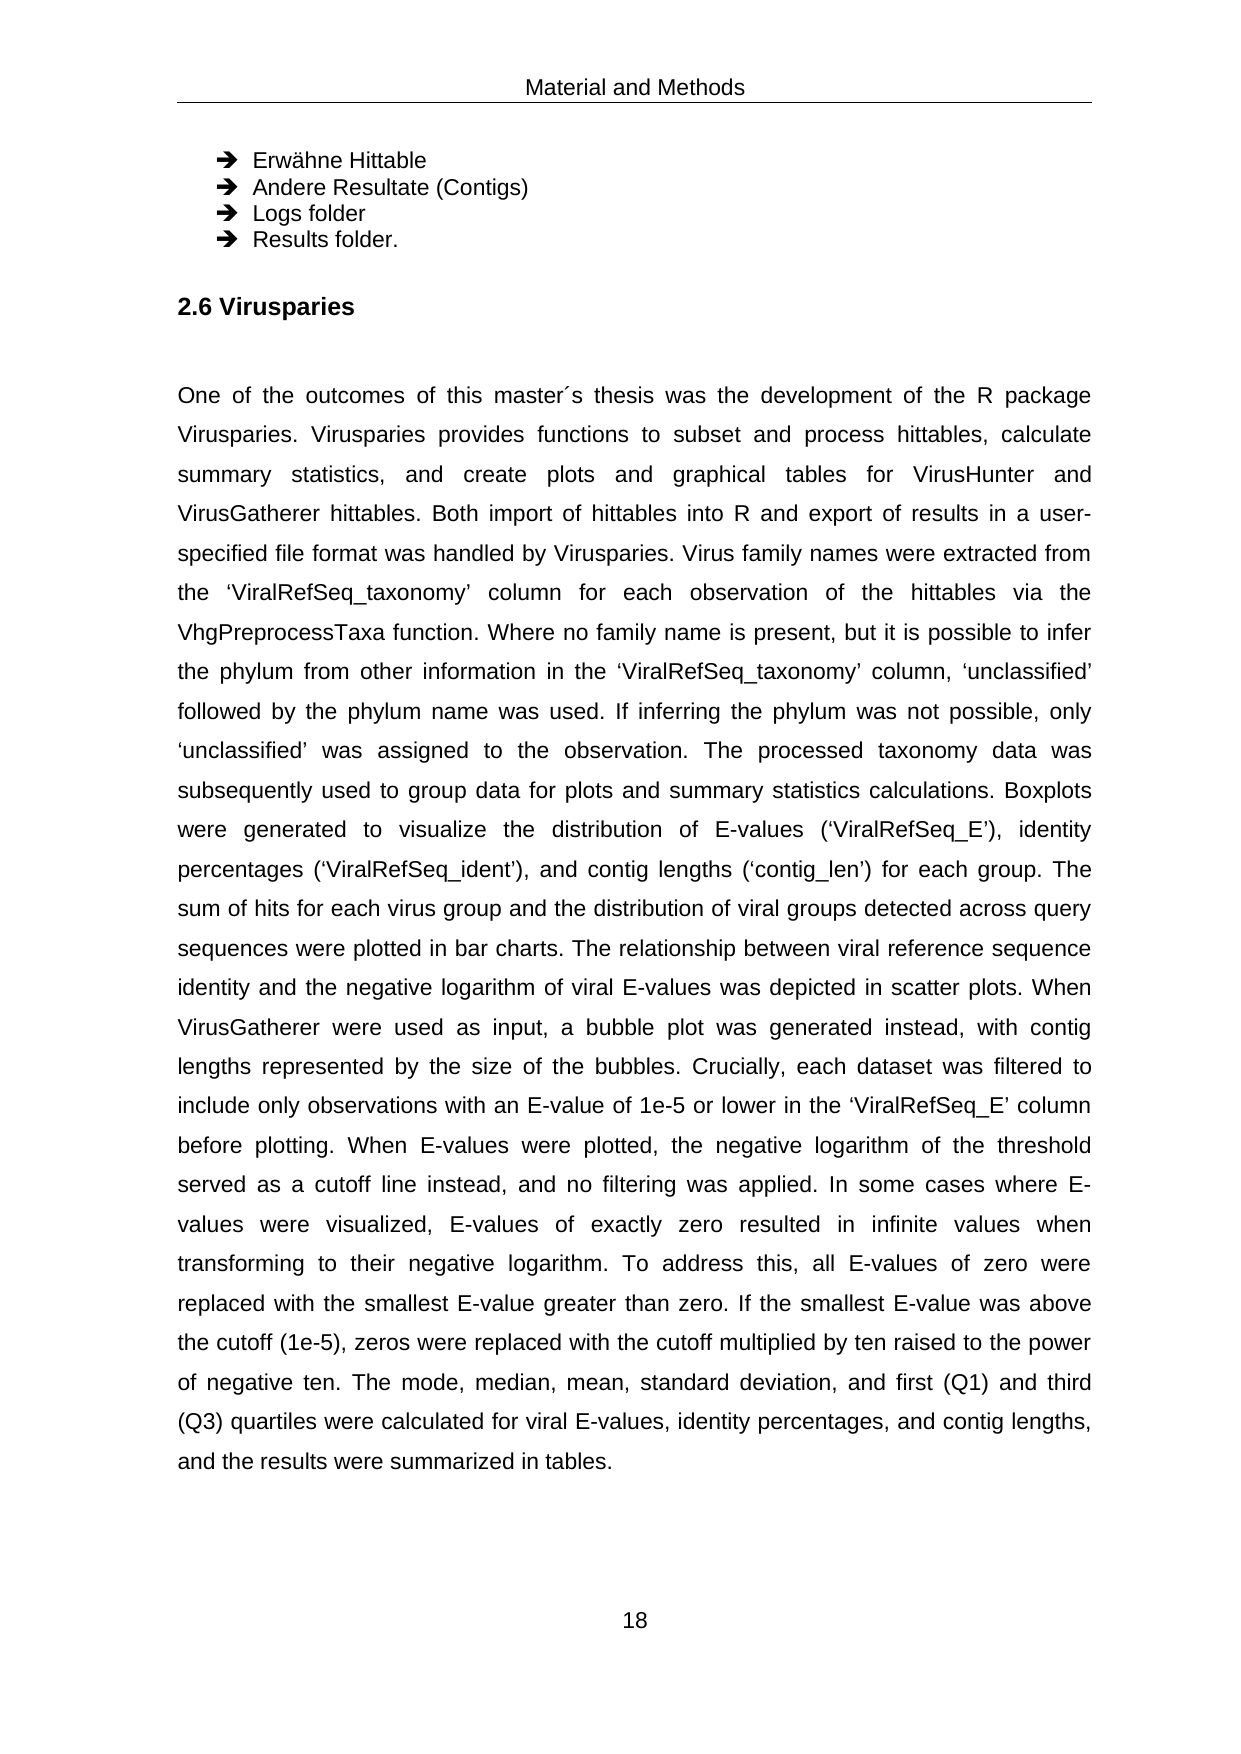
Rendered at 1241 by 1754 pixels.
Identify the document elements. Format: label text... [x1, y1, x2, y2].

text One of the outcomes of this master´s thesis was the development of the R package Virusparies. Virusparies provides functions to subset and process hittables, calculate summary statistics, and create plots and graphical tables for VirusHunter and VirusGatherer hittables. Both import of hittables into R and export of results in a user-specified file format was handled by Virusparies. Virus family names were extracted from the ‘ViralRefSeq_taxonomy’ column for each observation of the hittables via the VhgPreprocessTaxa function. Where no family name is present, but it is possible to infer the phylum from other information in the ‘ViralRefSeq_taxonomy’ column, ‘unclassified’ followed by the phylum name was used. If inferring the phylum was not possible, only ‘unclassified’ was assigned to the observation. The processed taxonomy data was subsequently used to group data for plots and summary statistics calculations. Boxplots were generated to visualize the distribution of E-values (‘ViralRefSeq_E’), identity percentages (‘ViralRefSeq_ident’), and contig lengths (‘contig_len’) for each group. The sum of hits for each virus group and the distribution of viral groups detected across query sequences were plotted in bar charts. The relationship between viral reference sequence identity and the negative logarithm of viral E-values was depicted in scatter plots. When VirusGatherer were used as input, a bubble plot was generated instead, with contig lengths represented by the size of the bubbles. Crucially, each dataset was filtered to include only observations with an E-value of 1e-5 or lower in the ‘ViralRefSeq_E’ column before plotting. When E-values were plotted, the negative logarithm of the threshold served as a cutoff line instead, and no filtering was applied. In some cases where E-values were visualized, E-values of exactly zero resulted in infinite values when transforming to their negative logarithm. To address this, all E-values of zero were replaced with the smallest E-value greater than zero. If the smallest E-value was above the cutoff (1e-5), zeros were replaced with the cutoff multiplied by ten raised to the power of negative ten. The mode, median, mean, standard deviation, and first (Q1) and third (Q3) quartiles were calculated for viral E-values, identity percentages, and contig lengths, and the results were summarized in tables. [177, 382, 1092, 1474]
list Andere Resultate (Contigs) [215, 174, 1092, 200]
list Results folder. [215, 226, 1092, 253]
list Logs folder [215, 200, 1092, 226]
list Erwähne Hittable [215, 147, 1092, 174]
subtitle 2.6 Virusparies [177, 292, 1092, 320]
